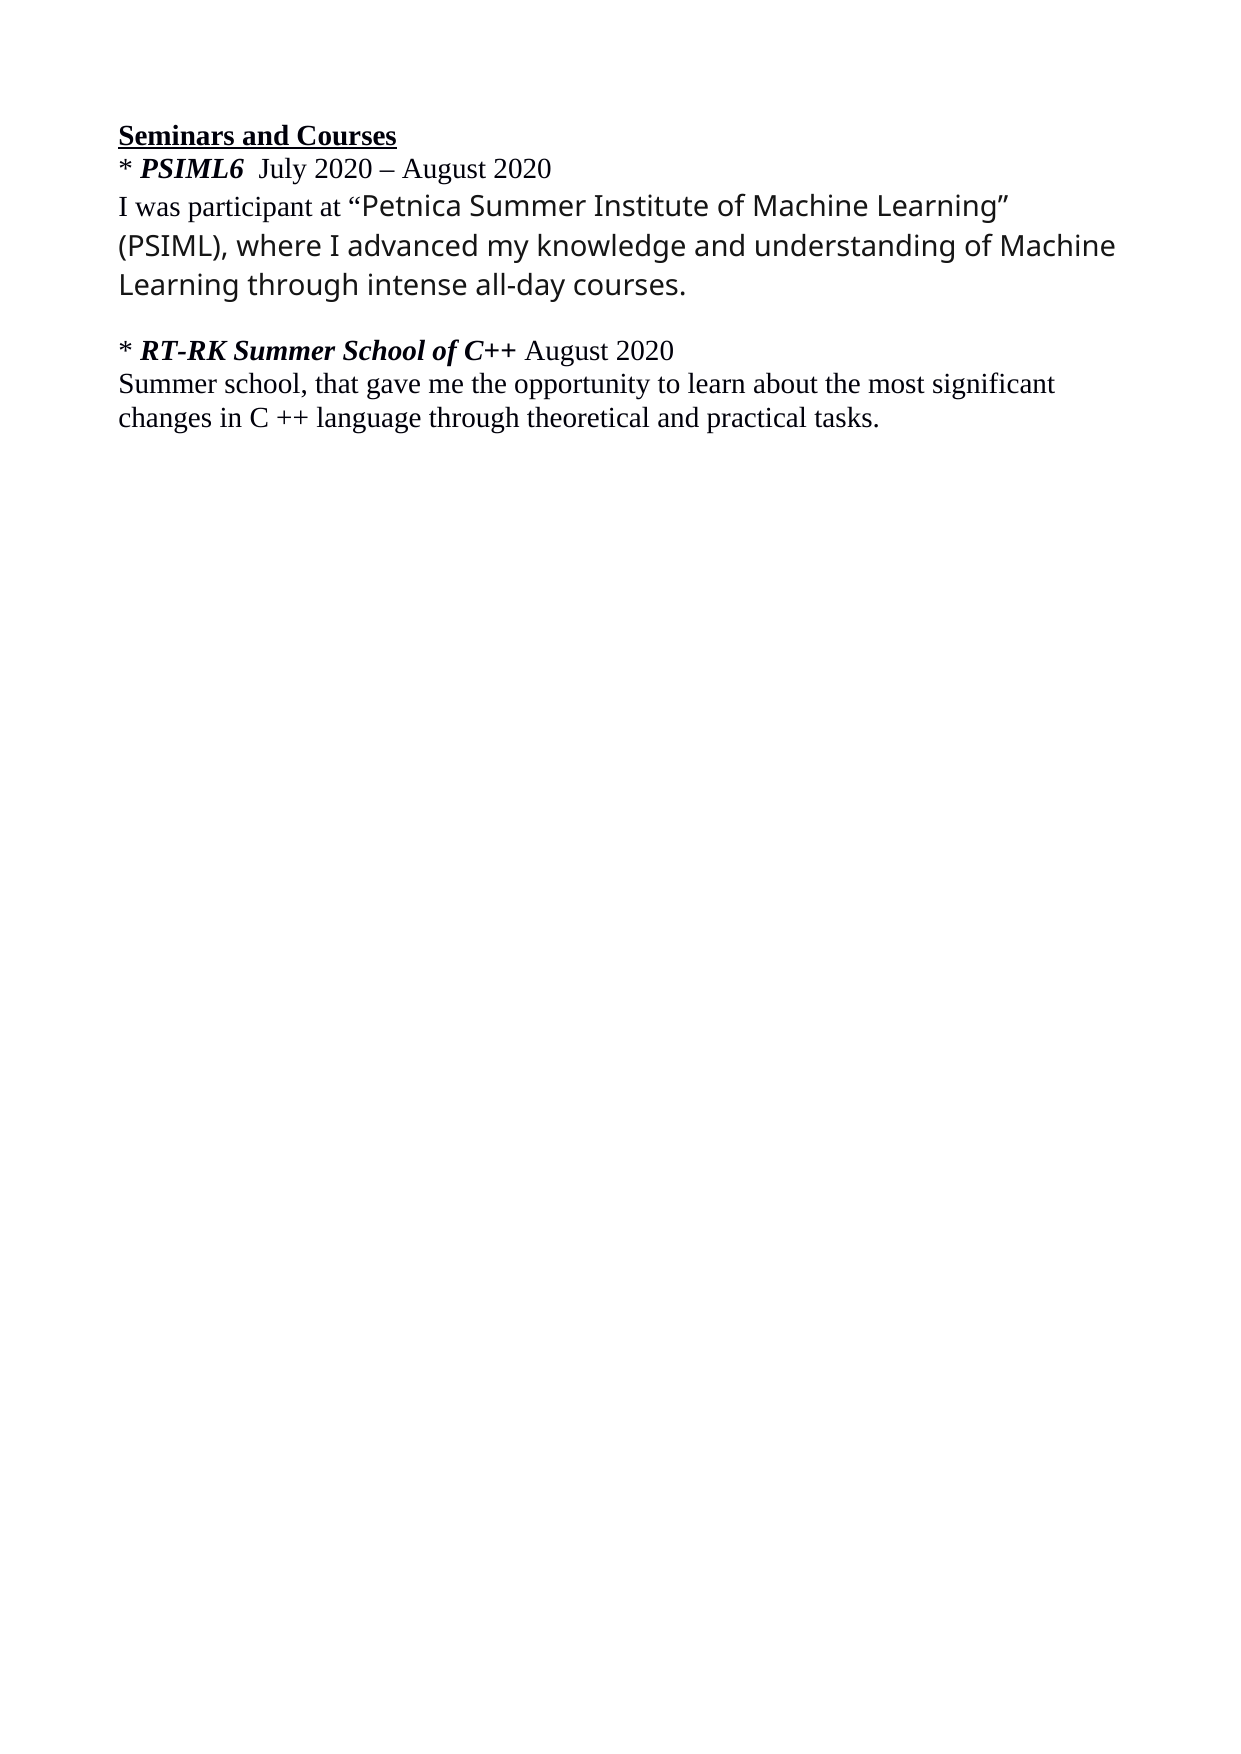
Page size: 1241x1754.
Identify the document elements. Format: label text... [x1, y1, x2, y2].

text Summer school, that gave me the opportunity to learn about the most significant changes in C ++ language through theoretical and practical tasks. [118, 367, 1122, 434]
text I was participant at “Petnica Summer Institute of Machine Learning” (PSIML), where I advanced my knowledge and understanding of Machine Learning through intense all-day courses. [118, 185, 1122, 304]
text * RT-RK Summer School of C++ August 2020 [118, 333, 1122, 367]
text Seminars and Courses [118, 118, 1122, 152]
text * PSIML6 July 2020 – August 2020 [118, 152, 1122, 185]
